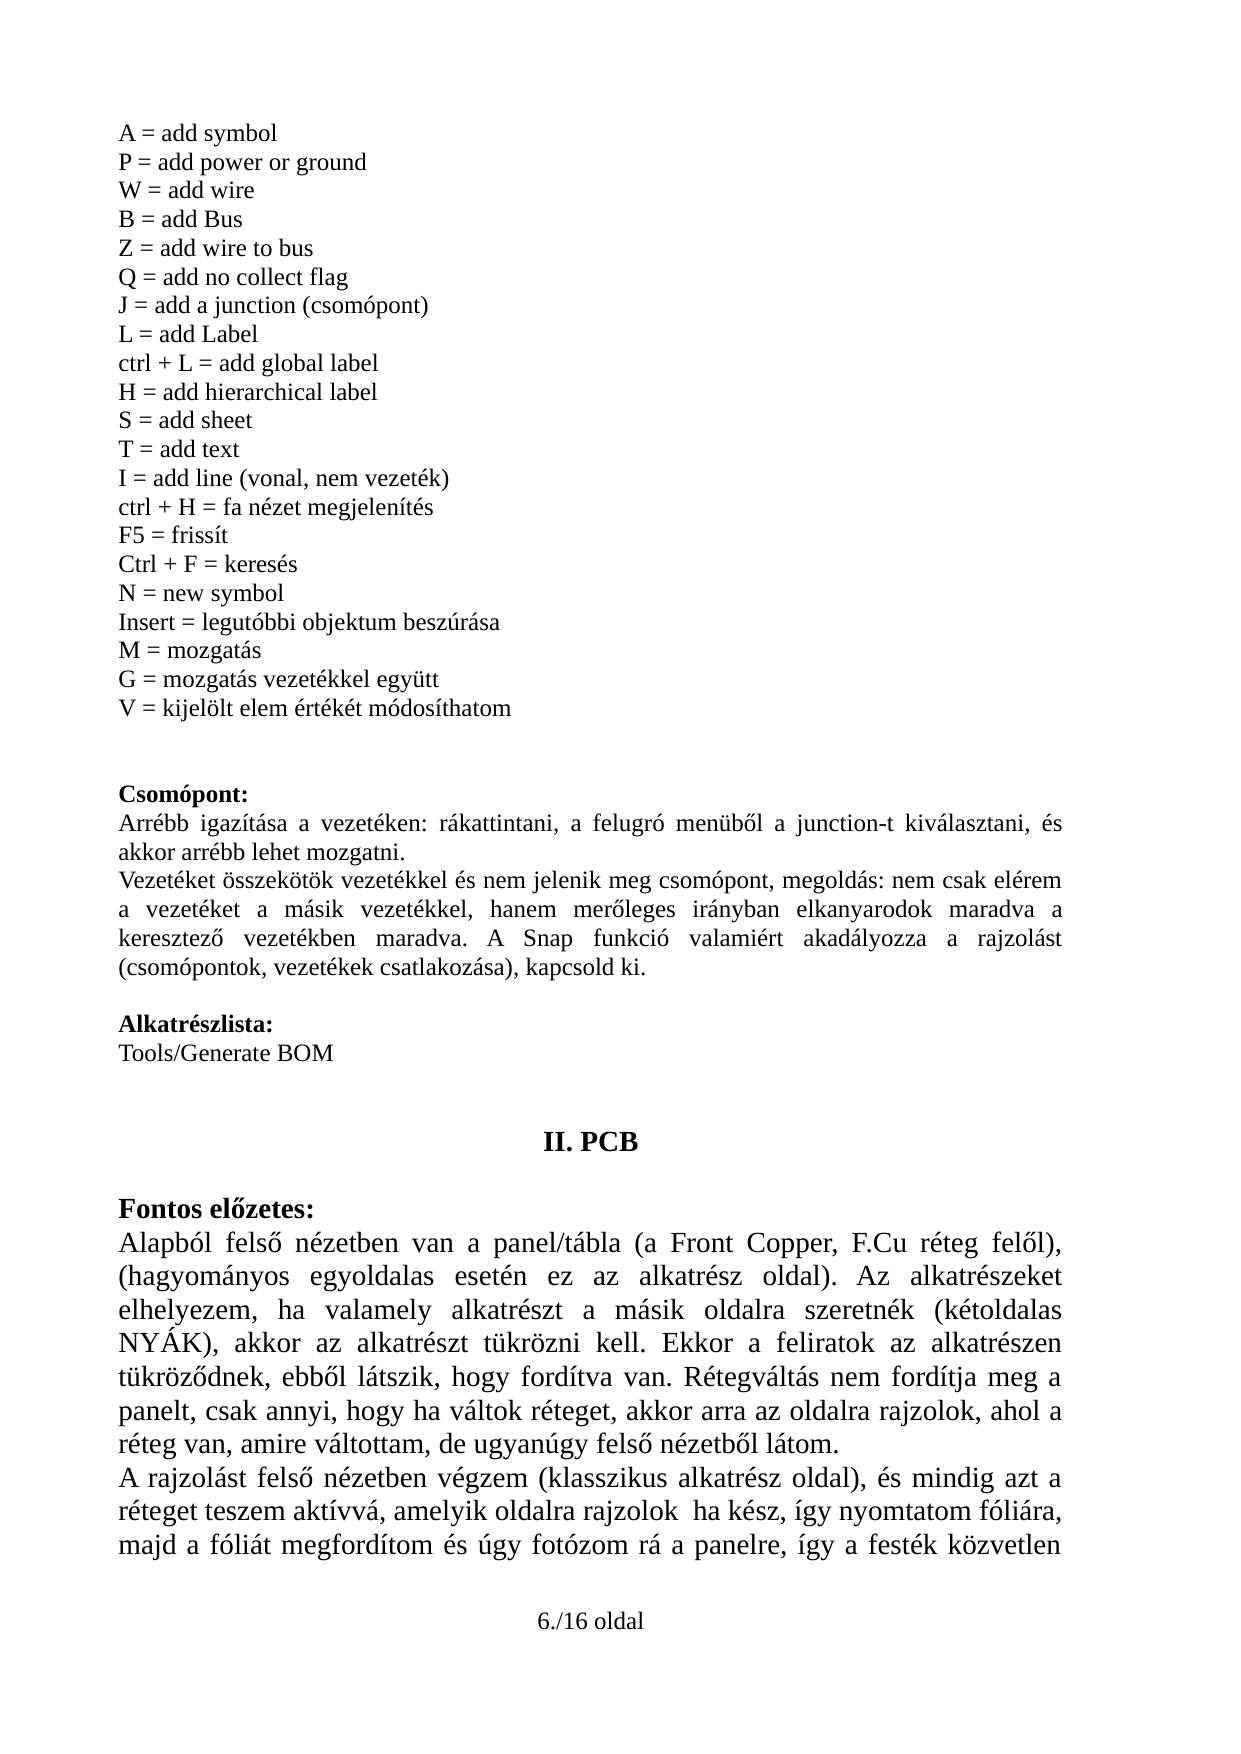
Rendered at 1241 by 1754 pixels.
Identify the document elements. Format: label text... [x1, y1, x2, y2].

text Q = add no collect flag [118, 262, 1063, 291]
text Vezetéket összekötök vezetékkel és nem jelenik meg csomópont, megoldás: nem csak elérem a vezetéket a másik vezetékkel, hanem merőleges irányban elkanyarodok maradva a keresztező vezetékben maradva. A Snap funkció valamiért akadályozza a rajzolást (csomópontok, vezetékek csatlakozása), kapcsold ki. [118, 866, 1063, 981]
text Csomópont: [118, 779, 1063, 808]
text W = add wire [118, 176, 1063, 204]
text Tools/Generate BOM [118, 1038, 1063, 1067]
text S = add sheet [118, 406, 1063, 434]
text F5 = frissít [118, 521, 1063, 549]
text A = add symbol [118, 118, 1063, 147]
text G = mozgatás vezetékkel együtt [118, 664, 1063, 693]
text B = add Bus [118, 204, 1063, 233]
text V = kijelölt elem értékét módosíthatom [118, 693, 1063, 722]
text Fontos előzetes: [118, 1191, 1063, 1225]
text Ctrl + F = keresés [118, 549, 1063, 578]
text J = add a junction (csomópont) [118, 291, 1063, 319]
text I = add line (vonal, nem vezeték) [118, 463, 1063, 492]
text P = add power or ground [118, 147, 1063, 176]
text ctrl + H = fa nézet megjelenítés [118, 492, 1063, 521]
text Insert = legutóbbi objektum beszúrása [118, 607, 1063, 636]
text Alapból felső nézetben van a panel/tábla (a Front Copper, F.Cu réteg felől),(hagyományos egyoldalas esetén ez az alkatrész oldal). Az alkatrészeket elhelyezem, ha valamely alkatrészt a másik oldalra szeretnék (kétoldalas NYÁK), akkor az alkatrészt tükrözni kell. Ekkor a feliratok az alkatrészen tükröződnek, ebből látszik, hogy fordítva van. Rétegváltás nem fordítja meg a panelt, csak annyi, hogy ha váltok réteget, akkor arra az oldalra rajzolok, ahol a réteg van, amire váltottam, de ugyanúgy felső nézetből látom. [118, 1225, 1063, 1460]
text T = add text [118, 434, 1063, 463]
text M = mozgatás [118, 636, 1063, 664]
text H = add hierarchical label [118, 377, 1063, 406]
text N = new symbol [118, 578, 1063, 607]
text L = add Label [118, 319, 1063, 348]
text Alkatrészlista: [118, 1009, 1063, 1038]
text Arrébb igazítása a vezetéken: rákattintani, a felugró menüből a junction-t kiválasztani, és akkor arrébb lehet mozgatni. [118, 808, 1063, 866]
text II. PCB [118, 1124, 1063, 1158]
text Z = add wire to bus [118, 233, 1063, 262]
text ctrl + L = add global label [118, 348, 1063, 377]
text A rajzolást felső nézetben végzem (klasszikus alkatrész oldal), és mindig azt a réteget teszem aktívvá, amelyik oldalra rajzolok ha kész, így nyomtatom fóliára, majd a fóliát megfordítom és úgy fotózom rá a panelre, így a festék közvetlen [118, 1460, 1063, 1560]
